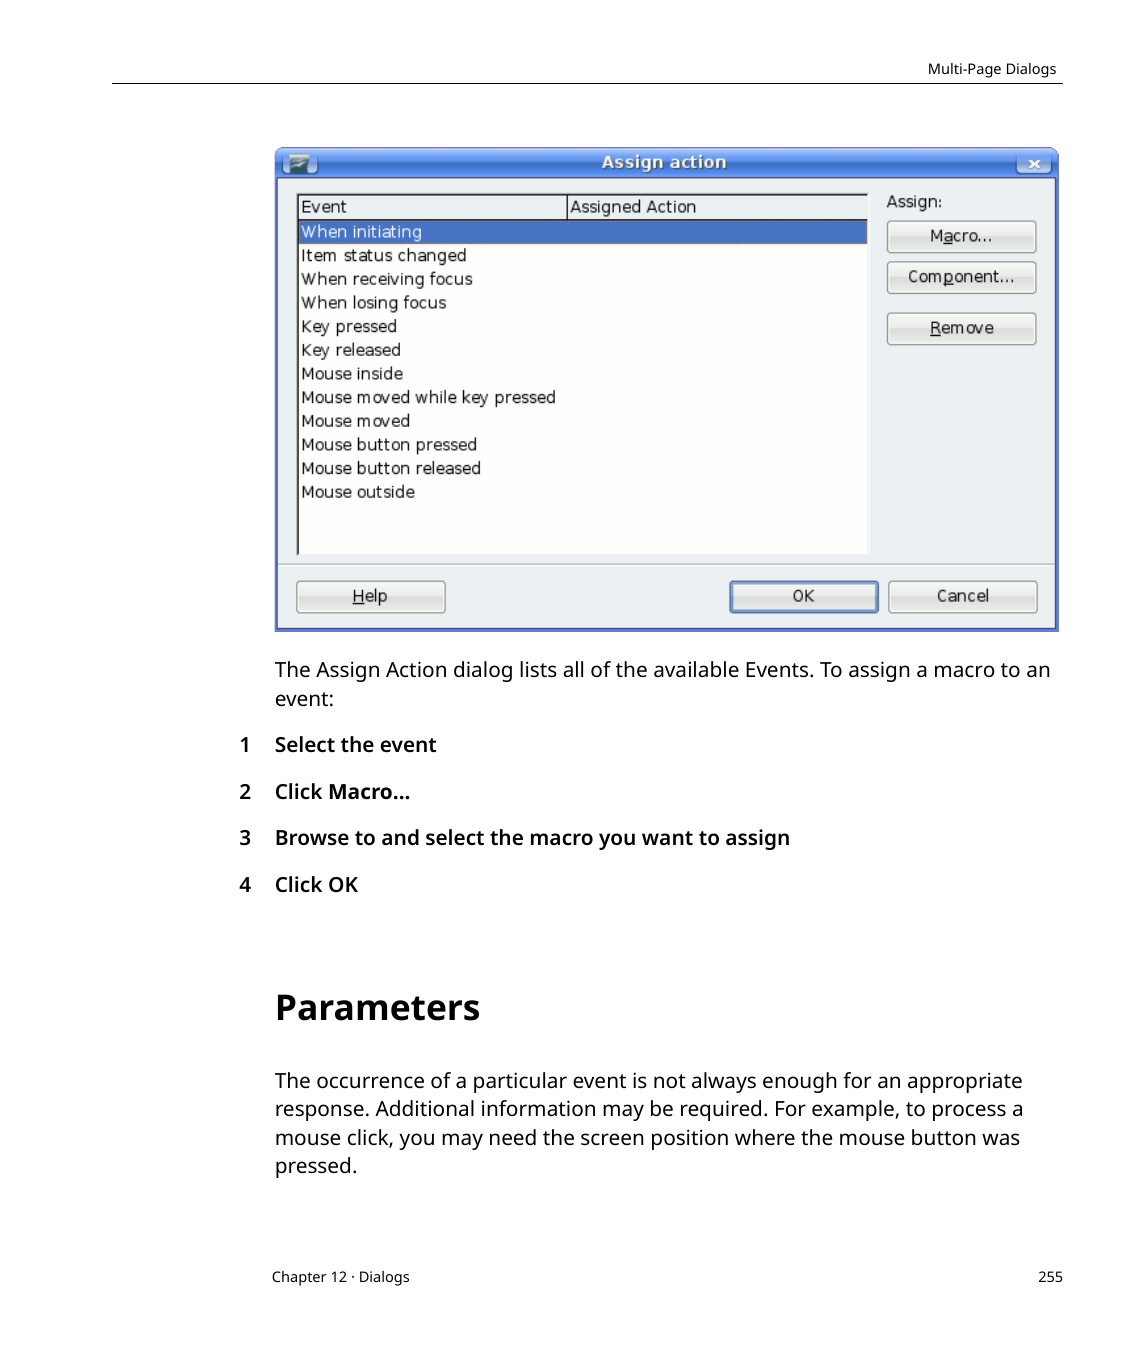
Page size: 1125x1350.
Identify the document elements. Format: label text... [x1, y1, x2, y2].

list Click OK [274, 870, 1063, 899]
picture [274, 147, 1059, 632]
list Select the event [274, 730, 1063, 758]
text The Assign Action dialog lists all of the available Events. To assign a macro to an event: [274, 655, 1063, 712]
text The occurrence of a particular event is not always enough for an appropriate response. Additional information may be required. For example, to process a mouse click, you may need the screen position where the mouse button was pressed. [274, 1066, 1063, 1179]
list Browse to and select the macro you want to assign [274, 823, 1063, 852]
list Click Macro... [274, 777, 1063, 805]
subtitle Parameters [274, 982, 1063, 1030]
